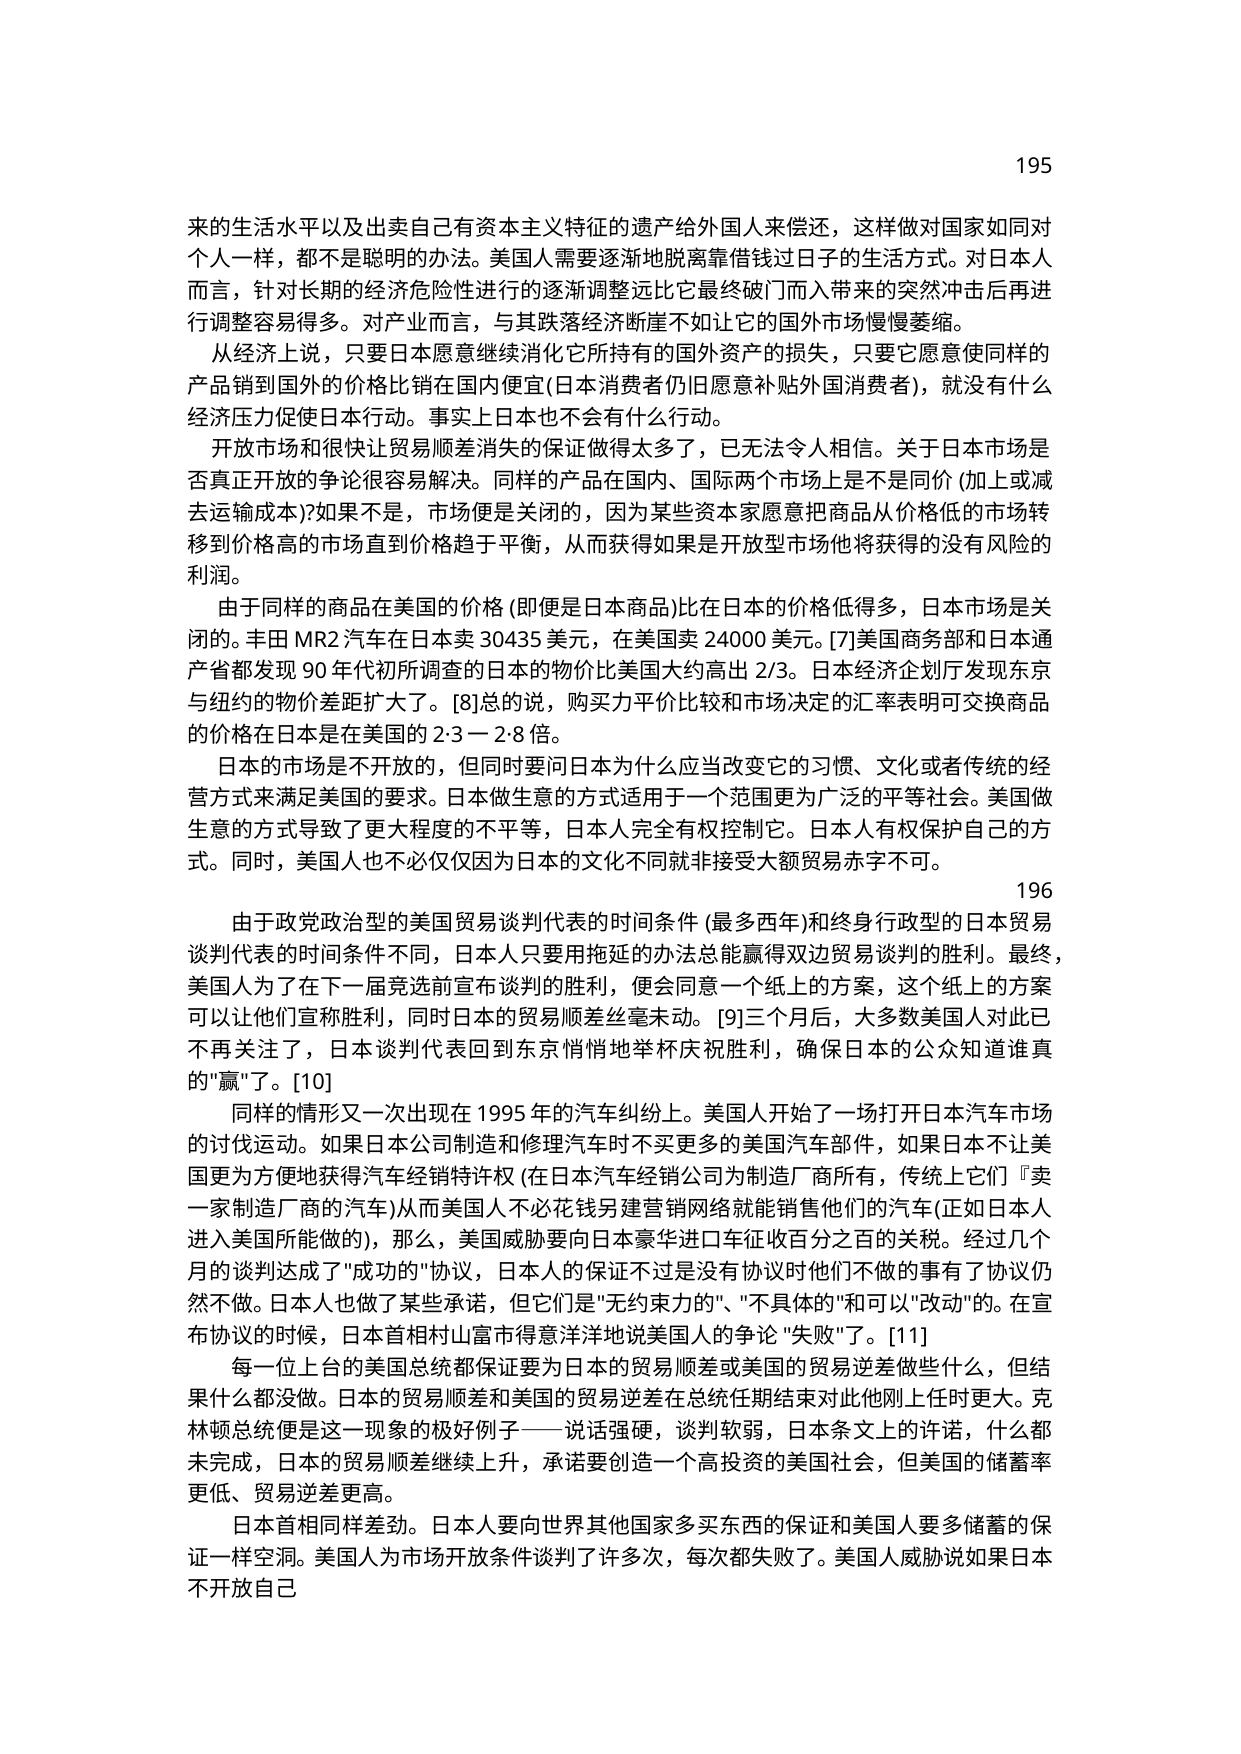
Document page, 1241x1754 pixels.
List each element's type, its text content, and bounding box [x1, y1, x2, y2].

text 日本的市场是不开放的，但同时要问日本为什么应当改变它的习惯、文化或者传统的经营方式来满足美国的要求。日本做生意的方式适用于一个范围更为广泛的平等社会。美国做生意的方式导致了更大程度的不平等，日本人完全有权控制它。日本人有权保护自己的方式。同时，美国人也不必仅仅因为日本的文化不同就非接受大额贸易赤字不可。 [187, 749, 1053, 875]
text 从经济上说，只要日本愿意继续消化它所持有的国外资产的损失，只要它愿意使同样的产品销到国外的价格比销在国内便宜(日本消费者仍旧愿意补贴外国消费者)，就没有什么经济压力促使日本行动。事实上日本也不会有什么行动。 [187, 336, 1053, 431]
text 195 [187, 150, 1053, 180]
text 来的生活水平以及出卖自己有资本主义特征的遗产给外国人来偿还，这样做对国家如同对个人一样，都不是聪明的办法。美国人需要逐渐地脱离靠借钱过日子的生活方式。对日本人而言，针对长期的经济危险性进行的逐渐调整远比它最终破门而入带来的突然冲击后再进行调整容易得多。对产业而言，与其跌落经济断崖不如让它的国外市场慢慢萎缩。 [187, 209, 1053, 336]
text 日本首相同样差劲。日本人要向世界其他国家多买东西的保证和美国人要多储蓄的保证一样空洞。美国人为市场开放条件谈判了许多次，每次都失败了。美国人威胁说如果日本不开放自己 [187, 1508, 1053, 1603]
text 同样的情形又一次出现在1995年的汽车纠纷上。美国人开始了一场打开日本汽车市场的讨伐运动。如果日本公司制造和修理汽车时不买更多的美国汽车部件，如果日本不让美国更为方便地获得汽车经销特许权 (在日本汽车经销公司为制造厂商所有，传统上它们『卖一家制造厂商的汽车)从而美国人不必花钱另建营销网络就能销售他们的汽车(正如日本人进入美国所能做的)，那么，美国威胁要向日本豪华进口车征收百分之百的关税。经过几个月的谈判达成了"成功的"协议，日本人的保证不过是没有协议时他们不做的事有了协议仍然不做。日本人也做了某些承诺，但它们是"无约束力的"、"不具体的"和可以"改动"的。在宣布协议的时候，日本首相村山富市得意洋洋地说美国人的争论 "失败"了。[11] [187, 1096, 1053, 1349]
text 196 [187, 875, 1053, 905]
text 每一位上台的美国总统都保证要为日本的贸易顺差或美国的贸易逆差做些什么，但结果什么都没做。日本的贸易顺差和美国的贸易逆差在总统任期结束对此他刚上任时更大。克林顿总统便是这一现象的极好例子——说话强硬，谈判软弱，日本条文上的许诺，什么都未完成，日本的贸易顺差继续上升，承诺要创造一个高投资的美国社会，但美国的储蓄率更低、贸易逆差更高。 [187, 1349, 1053, 1508]
text 由于同样的商品在美国的价格 (即便是日本商品)比在日本的价格低得多，日本市场是关闭的。丰田MR2汽车在日本卖30435美元，在美国卖24000美元。[7]美国商务部和日本通产省都发现90年代初所调查的日本的物价比美国大约高出2/3。日本经济企划厅发现东京与纽约的物价差距扩大了。[8]总的说，购买力平价比较和市场决定的汇率表明可交换商品的价格在日本是在美国的2·3一2·8倍。 [187, 590, 1053, 749]
text 由于政党政治型的美国贸易谈判代表的时间条件 (最多西年)和终身行政型的日本贸易谈判代表的时间条件不同，日本人只要用拖延的办法总能赢得双边贸易谈判的胜利。最终，美国人为了在下一届竞选前宣布谈判的胜利，便会同意一个纸上的方案，这个纸上的方案可以让他们宣称胜利，同时日本的贸易顺差丝毫未动。[9]三个月后，大多数美国人对此已不再关注了，日本谈判代表回到东京悄悄地举杯庆祝胜利，确保日本的公众知道谁真的"赢"了。[10] [187, 905, 1053, 1096]
text 开放市场和很快让贸易顺差消失的保证做得太多了，已无法令人相信。关于日本市场是否真正开放的争论很容易解决。同样的产品在国内、国际两个市场上是不是同价 (加上或减去运输成本)?如果不是，市场便是关闭的，因为某些资本家愿意把商品从价格低的市场转移到价格高的市场直到价格趋于平衡，从而获得如果是开放型市场他将获得的没有风险的利润。 [187, 431, 1053, 590]
